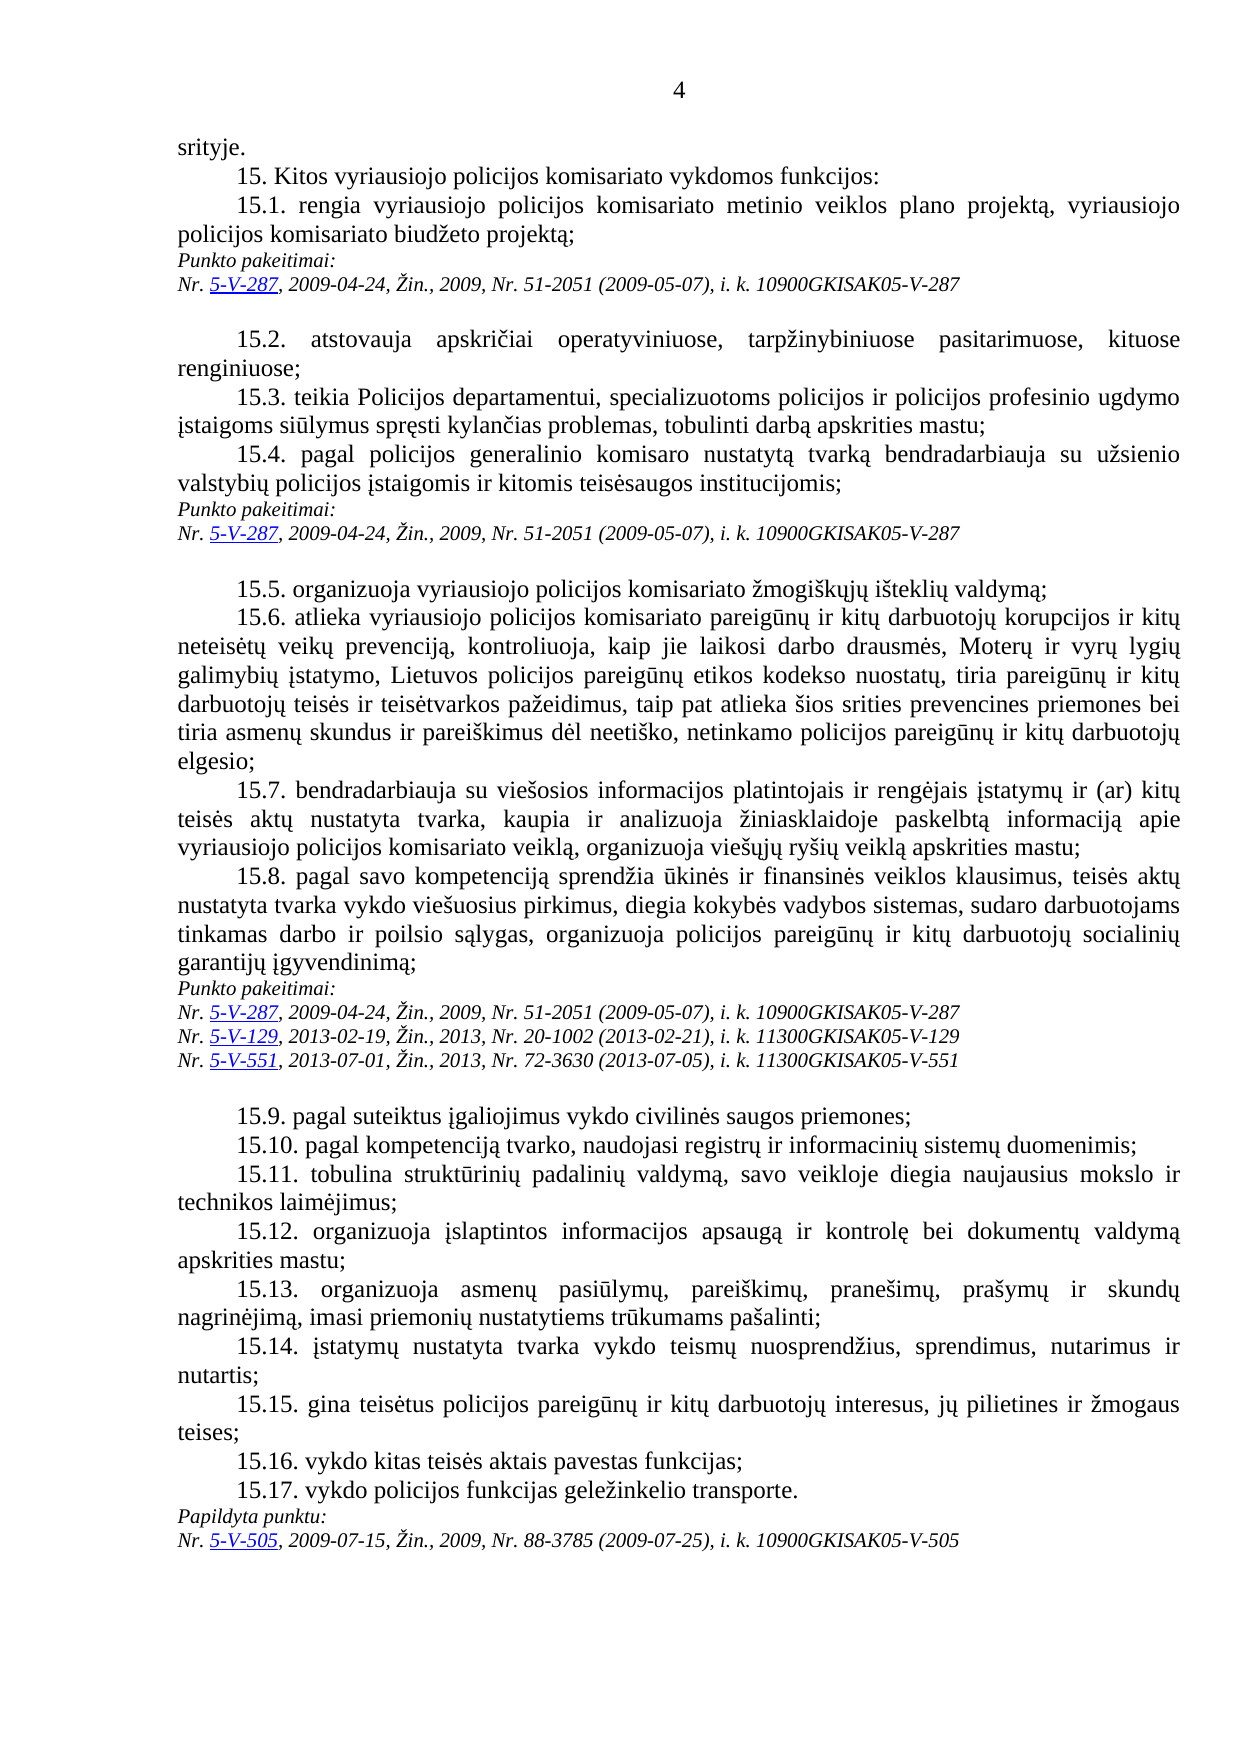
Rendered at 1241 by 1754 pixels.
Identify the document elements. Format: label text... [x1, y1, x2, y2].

text Nr. 5-V-287, 2009-04-24, Žin., 2009, Nr. 51-2051 (2009-05-07), i. k. 10900GKISAK05-V-287 [177, 521, 1181, 545]
text 15.17. vykdo policijos funkcijas geležinkelio transporte. [177, 1475, 1181, 1504]
text 15.12. organizuoja įslaptintos informacijos apsaugą ir kontrolę bei dokumentų valdymą apskrities mastu; [177, 1216, 1181, 1274]
text Nr. 5-V-129, 2013-02-19, Žin., 2013, Nr. 20-1002 (2013-02-21), i. k. 11300GKISAK05-V-129 [177, 1024, 1181, 1048]
text 15.7. bendradarbiauja su viešosios informacijos platintojais ir rengėjais įstatymų ir (ar) kitų teisės aktų nustatyta tvarka, kaupia ir analizuoja žiniasklaidoje paskelbtą informaciją apie vyriausiojo policijos komisariato veiklą, organizuoja viešųjų ryšių veiklą apskrities mastu; [177, 775, 1181, 861]
text Nr. 5-V-287, 2009-04-24, Žin., 2009, Nr. 51-2051 (2009-05-07), i. k. 10900GKISAK05-V-287 [177, 1000, 1181, 1024]
text 15.1. rengia vyriausiojo policijos komisariato metinio veiklos plano projektą, vyriausiojo policijos komisariato biudžeto projektą; [177, 190, 1181, 247]
text Punkto pakeitimai: [177, 976, 1181, 1000]
text 15.13. organizuoja asmenų pasiūlymų, pareiškimų, pranešimų, prašymų ir skundų nagrinėjimą, imasi priemonių nustatytiems trūkumams pašalinti; [177, 1274, 1181, 1331]
text 15.4. pagal policijos generalinio komisaro nustatytą tvarką bendradarbiauja su užsienio valstybių policijos įstaigomis ir kitomis teisėsaugos institucijomis; [177, 439, 1181, 497]
text 15.15. gina teisėtus policijos pareigūnų ir kitų darbuotojų interesus, jų pilietines ir žmogaus teises; [177, 1389, 1181, 1446]
text Punkto pakeitimai: [177, 247, 1181, 272]
text 15. Kitos vyriausiojo policijos komisariato vykdomos funkcijos: [177, 161, 1181, 190]
text 15.6. atlieka vyriausiojo policijos komisariato pareigūnų ir kitų darbuotojų korupcijos ir kitų neteisėtų veikų prevenciją, kontroliuoja, kaip jie laikosi darbo drausmės, Moterų ir vyrų lygių galimybių įstatymo, Lietuvos policijos pareigūnų etikos kodekso nuostatų, tiria pareigūnų ir kitų darbuotojų teisės ir teisėtvarkos pažeidimus, taip pat atlieka šios srities prevencines priemones bei tiria asmenų skundus ir pareiškimus dėl neetiško, netinkamo policijos pareigūnų ir kitų darbuotojų elgesio; [177, 602, 1181, 775]
text 15.14. įstatymų nustatyta tvarka vykdo teismų nuosprendžius, sprendimus, nutarimus ir nutartis; [177, 1331, 1181, 1389]
text 15.5. organizuoja vyriausiojo policijos komisariato žmogiškųjų išteklių valdymą; [177, 574, 1181, 602]
text 15.10. pagal kompetenciją tvarko, naudojasi registrų ir informacinių sistemų duomenimis; [177, 1130, 1181, 1159]
text Papildyta punktu: [177, 1504, 1181, 1528]
text 15.3. teikia Policijos departamentui, specializuotoms policijos ir policijos profesinio ugdymo įstaigoms siūlymus spręsti kylančias problemas, tobulinti darbą apskrities mastu; [177, 382, 1181, 439]
text Punkto pakeitimai: [177, 497, 1181, 521]
text 15.8. pagal savo kompetenciją sprendžia ūkinės ir finansinės veiklos klausimus, teisės aktų nustatyta tvarka vykdo viešuosius pirkimus, diegia kokybės vadybos sistemas, sudaro darbuotojams tinkamas darbo ir poilsio sąlygas, organizuoja policijos pareigūnų ir kitų darbuotojų socialinių garantijų įgyvendinimą; [177, 861, 1181, 976]
text 15.9. pagal suteiktus įgaliojimus vykdo civilinės saugos priemones; [177, 1101, 1181, 1130]
text srityje. [177, 132, 1181, 161]
text Nr. 5-V-551, 2013-07-01, Žin., 2013, Nr. 72-3630 (2013-07-05), i. k. 11300GKISAK05-V-551 [177, 1048, 1181, 1072]
text Nr. 5-V-287, 2009-04-24, Žin., 2009, Nr. 51-2051 (2009-05-07), i. k. 10900GKISAK05-V-287 [177, 272, 1181, 296]
text Nr. 5-V-505, 2009-07-15, Žin., 2009, Nr. 88-3785 (2009-07-25), i. k. 10900GKISAK05-V-505 [177, 1528, 1181, 1552]
text 15.11. tobulina struktūrinių padalinių valdymą, savo veikloje diegia naujausius mokslo ir technikos laimėjimus; [177, 1159, 1181, 1216]
text 15.16. vykdo kitas teisės aktais pavestas funkcijas; [177, 1446, 1181, 1475]
text 15.2. atstovauja apskričiai operatyviniuose, tarpžinybiniuose pasitarimuose, kituose renginiuose; [177, 324, 1181, 382]
